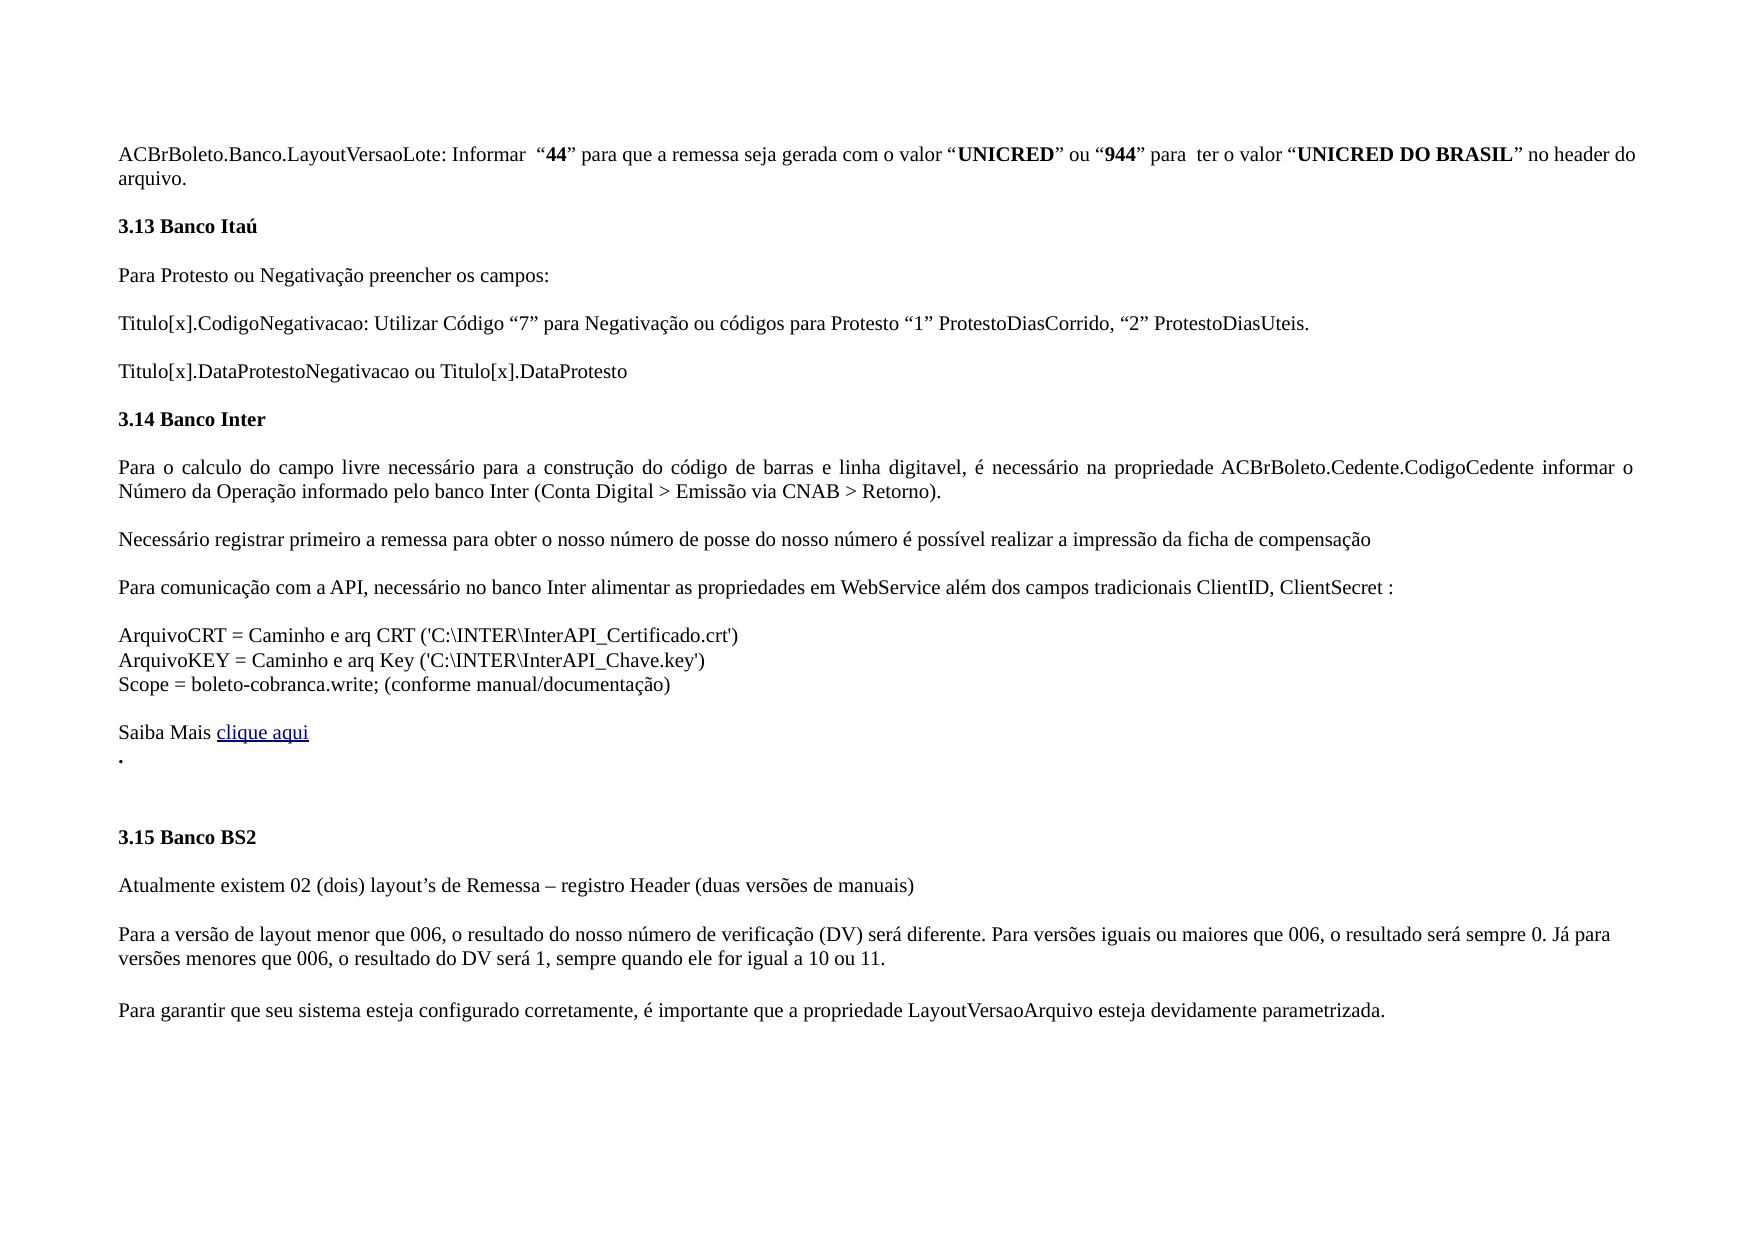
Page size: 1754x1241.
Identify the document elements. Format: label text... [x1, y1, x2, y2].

text 3.15 Banco BS2 Atualmente existem 02 (dois) layout’s de Remessa – registro Header (duas versões de manuais) Para a versão de layout menor que 006, o resultado do nosso número de verificação (DV) será diferente. Para versões iguais ou maiores que 006, o resultado será sempre 0. Já para versões menores que 006, o resultado do DV será 1, sempre quando ele for igual a 10 ou 11. [118, 825, 1636, 970]
text Titulo[x].DataProtestoNegativacao ou Titulo[x].DataProtesto [118, 359, 1636, 383]
text Necessário registrar primeiro a remessa para obter o nosso número de posse do nosso número é possível realizar a impressão da ficha de compensação [118, 527, 1636, 551]
text ACBrBoleto.Banco.LayoutVersaoLote: Informar “44” para que a remessa seja gerada com o valor “UNICRED” ou “944” para ter o valor “UNICRED DO BRASIL” no header do arquivo. [118, 142, 1636, 190]
text Para comunicação com a API, necessário no banco Inter alimentar as propriedades em WebService além dos campos tradicionais ClientID, ClientSecret : [118, 575, 1636, 599]
text Titulo[x].CodigoNegativacao: Utilizar Código “7” para Negativação ou códigos para Protesto “1” ProtestoDiasCorrido, “2” ProtestoDiasUteis. [118, 311, 1636, 335]
text Para Protesto ou Negativação preencher os campos: [118, 262, 1636, 287]
text Para garantir que seu sistema esteja configurado corretamente, é importante que a propriedade LayoutVersaoArquivo esteja devidamente parametrizada. [118, 998, 1636, 1051]
text 3.14 Banco Inter [118, 407, 1636, 431]
text 3.13 Banco Itaú [118, 214, 1636, 238]
text ArquivoCRT = Caminho e arq CRT ('C:\INTER\InterAPI_Certificado.crt') ArquivoKEY = Caminho e arq Key ('C:\INTER\InterAPI_Chave.key') [118, 623, 1636, 672]
text Scope = boleto-cobranca.write; (conforme manual/documentação) Saiba Mais clique aqui [118, 672, 1636, 744]
text . [118, 744, 1636, 768]
text Para o calculo do campo livre necessário para a construção do código de barras e linha digitavel, é necessário na propriedade ACBrBoleto.Cedente.CodigoCedente informar o Número da Operação informado pelo banco Inter (Conta Digital > Emissão via CNAB > Retorno). [118, 455, 1636, 503]
